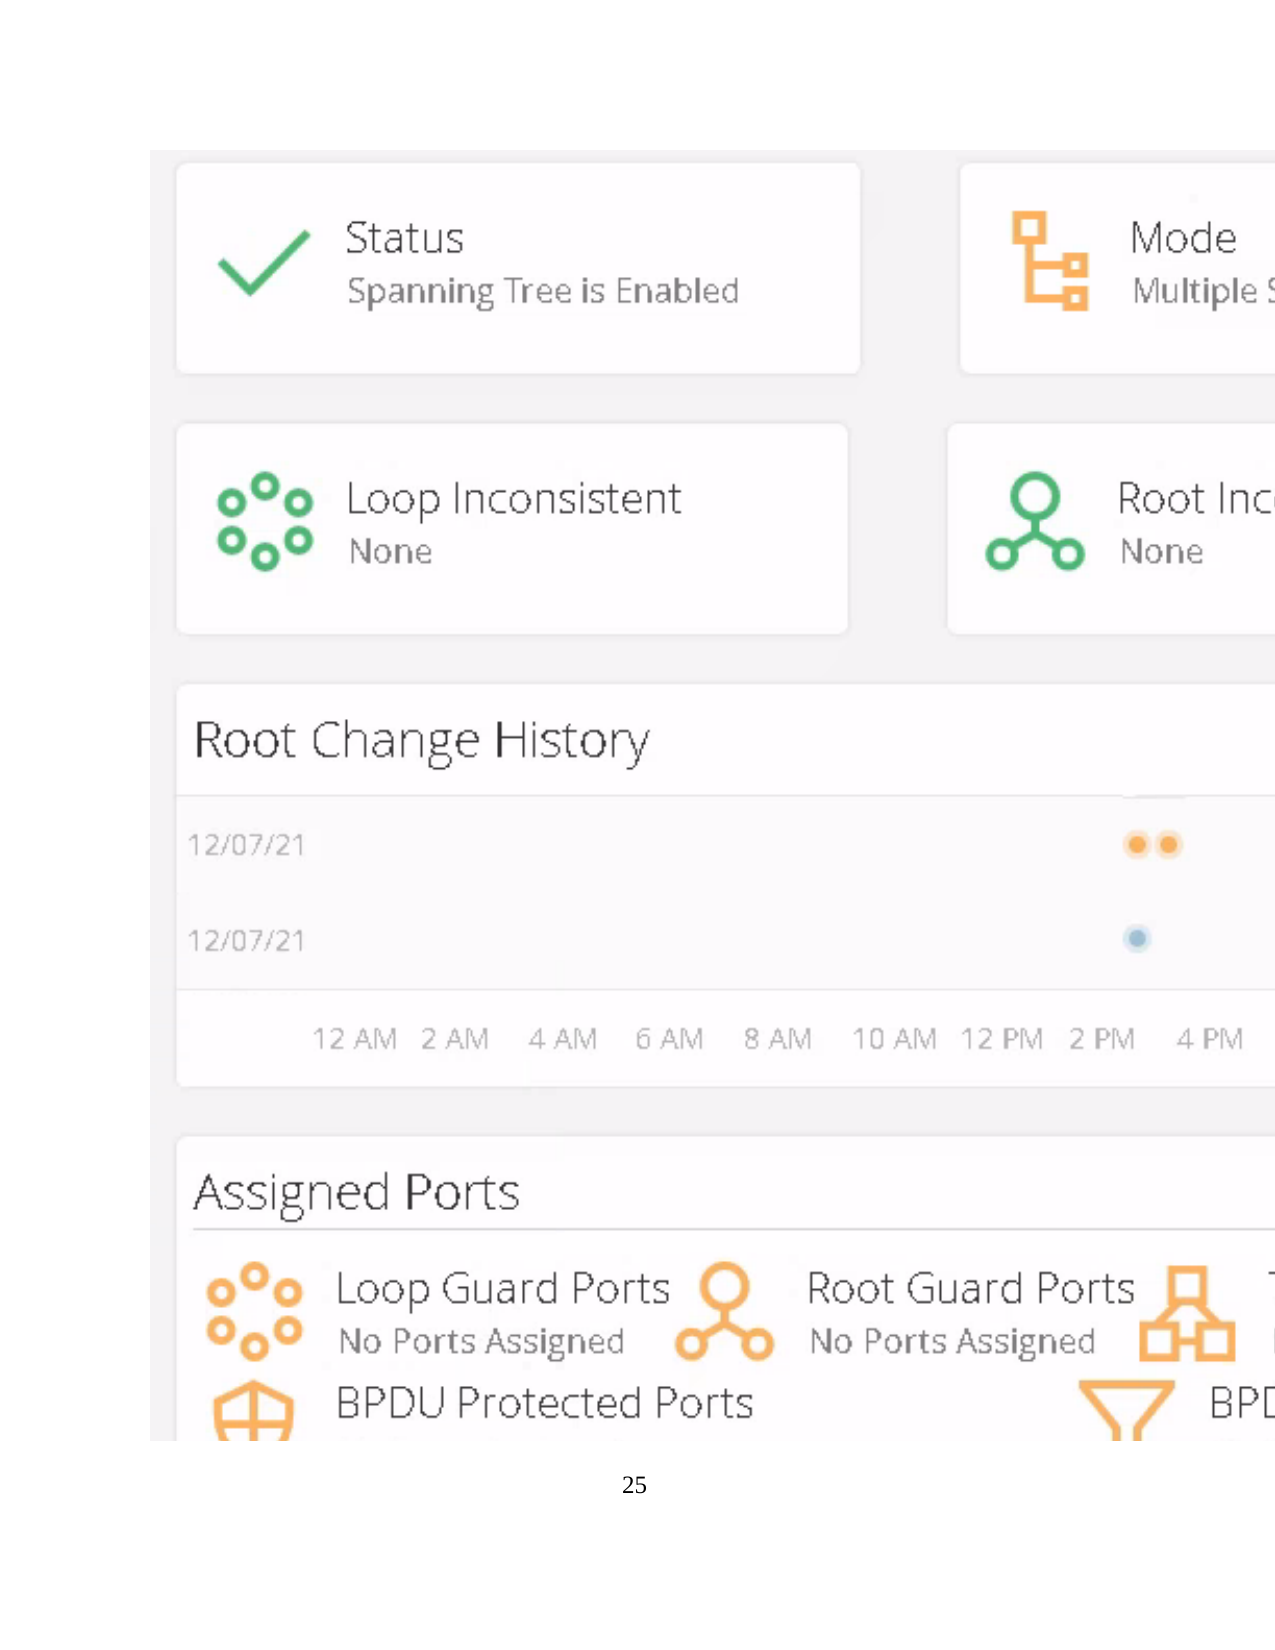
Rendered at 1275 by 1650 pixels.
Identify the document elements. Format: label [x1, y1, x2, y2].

picture [150, 150, 1275, 1441]
